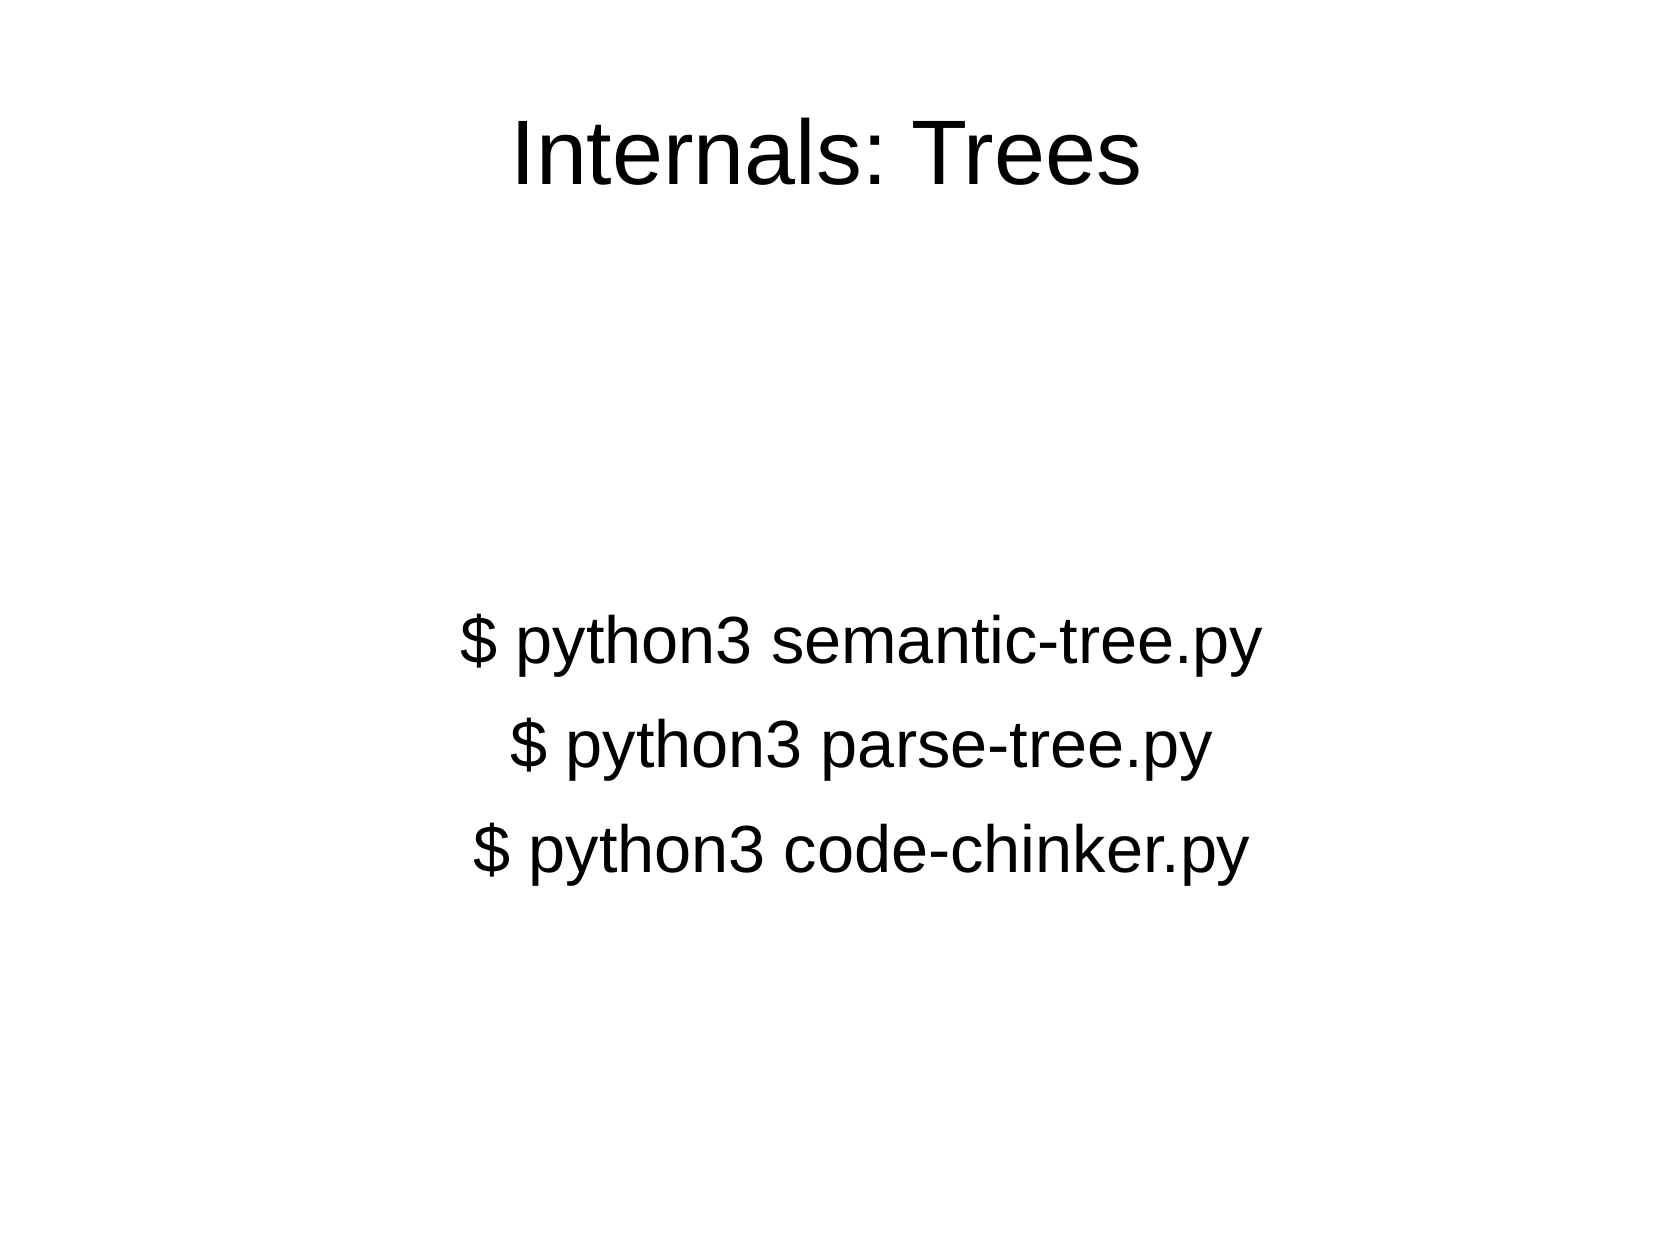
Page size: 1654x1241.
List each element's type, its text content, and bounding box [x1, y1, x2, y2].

title Internals: Trees [82, 49, 1571, 257]
list $ python3 semantic-tree.py $ python3 parse-tree.py $ python3 code-chinker.py [82, 290, 1571, 1010]
